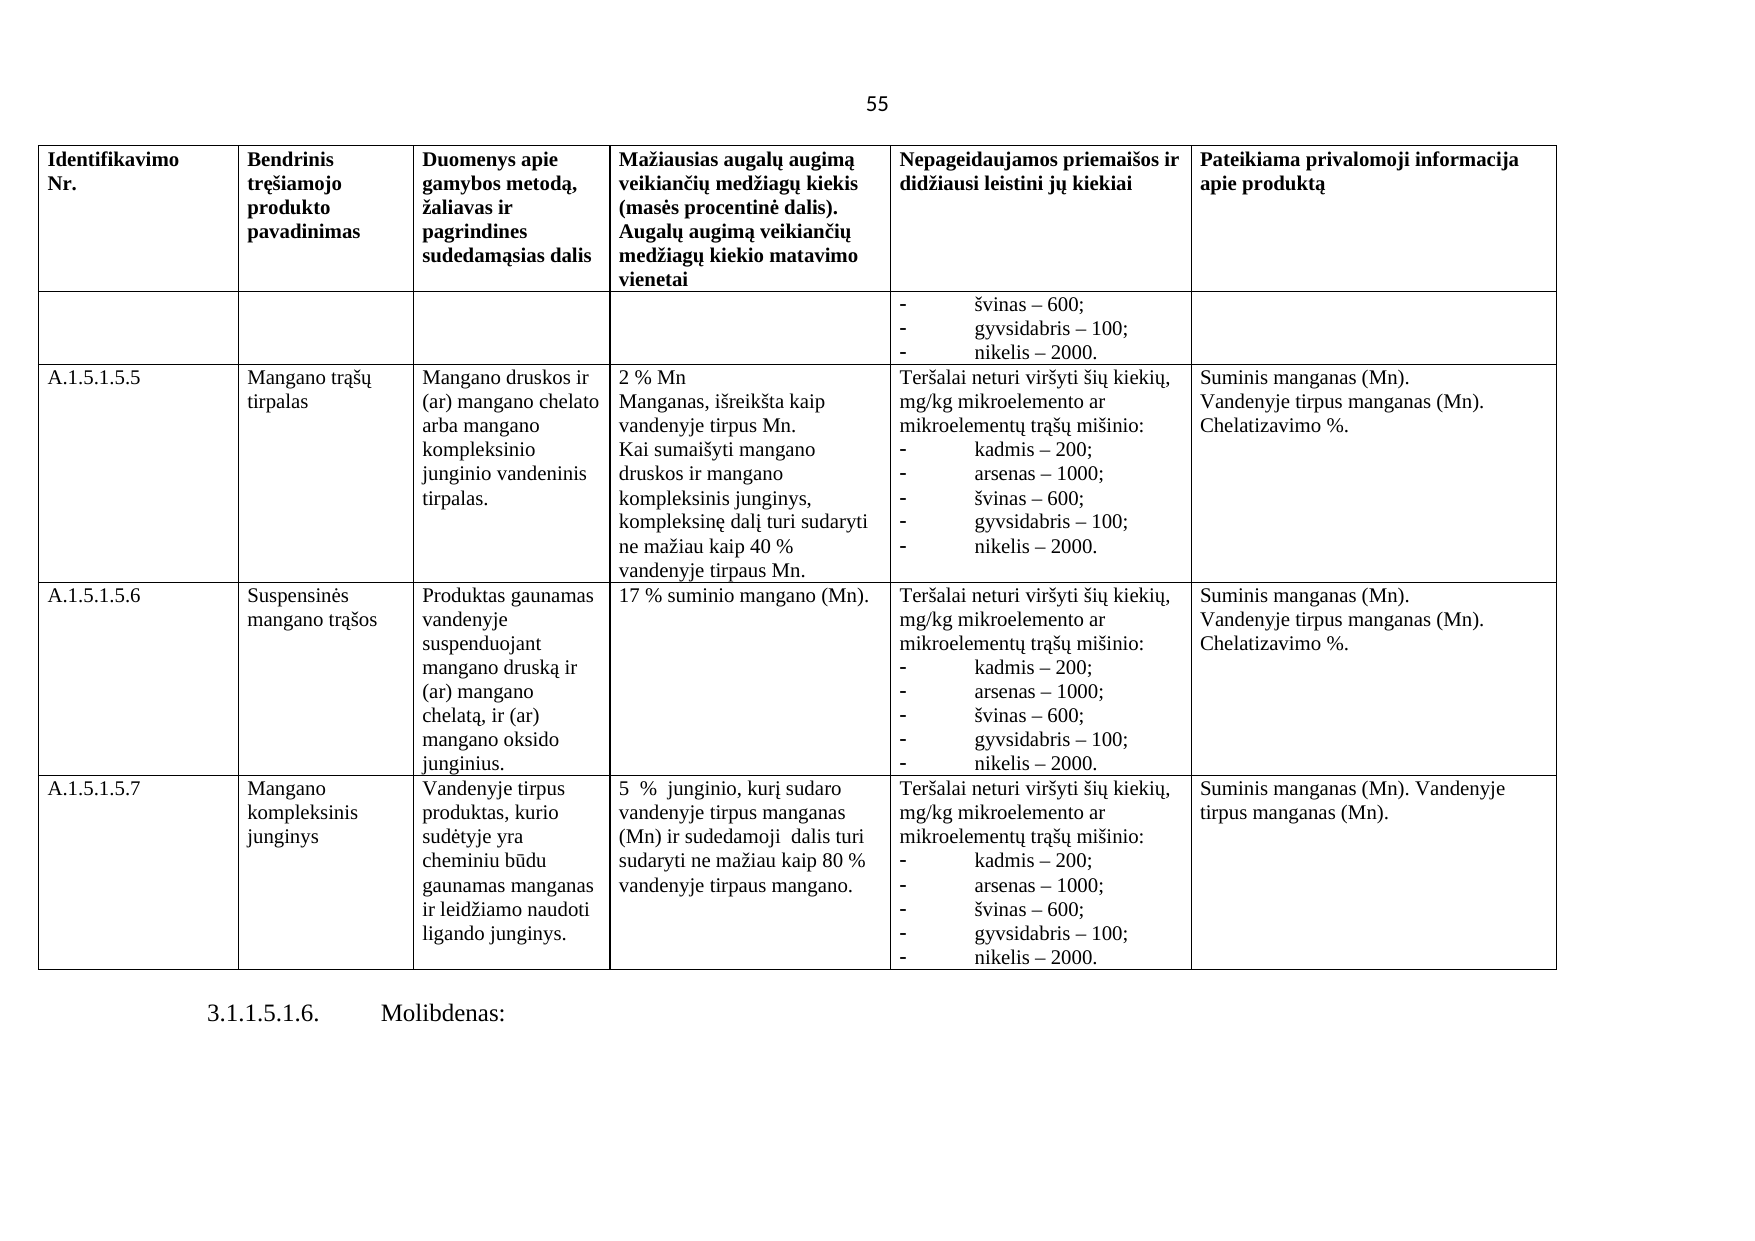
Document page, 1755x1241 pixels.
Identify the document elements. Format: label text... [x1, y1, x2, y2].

table_header Duomenys apie gamybos metodą, žaliavas ir pagrindines sudedamąsias dalis [414, 146, 609, 291]
table_cell Mangano kompleksinis junginys [239, 776, 413, 969]
table_header Mažiausias augalų augimą veikiančių medžiagų kiekis (masės procentinė dalis). Augalų augimą veikiančių medžiagų kiekio matavimo vienetai [611, 146, 890, 291]
table_cell A.1.5.1.5.7 [39, 776, 238, 969]
table_cell [39, 292, 238, 364]
table_cell [414, 292, 609, 364]
table_cell Produktas gaunamas vandenyje suspenduojant mangano druską ir (ar) mangano chelatą, ir (ar) mangano oksido junginius. [414, 583, 609, 775]
table_cell Suminis manganas (Mn). Vandenyje tirpus manganas (Mn). Chelatizavimo %. [1192, 583, 1556, 775]
table_header Bendrinis tręšiamojo produkto pavadinimas [239, 146, 413, 291]
table_cell Suspensinės mangano trąšos [239, 583, 413, 775]
table_header Nepageidaujamos priemaišos ir didžiausi leistini jų kiekiai [891, 146, 1191, 291]
table_cell Suminis manganas (Mn). Vandenyje tirpus manganas (Mn). Chelatizavimo %. [1192, 365, 1556, 582]
table_cell Mangano trąšų tirpalas [239, 365, 413, 582]
table_cell [611, 292, 890, 364]
table_cell Suminis manganas (Mn). Vandenyje tirpus manganas (Mn). [1192, 776, 1556, 969]
table_cell Mangano druskos ir (ar) mangano chelato arba mangano kompleksinio junginio vandeninis tirpalas. [414, 365, 609, 582]
text 3.1.1.5.1.6. Molibdenas: [207, 998, 1636, 1027]
table_cell Vandenyje tirpus produktas, kurio sudėtyje yra cheminiu būdu gaunamas manganas ir leidžiamo naudoti ligando junginys. [414, 776, 609, 969]
table_cell 17 % suminio mangano (Mn). [611, 583, 890, 775]
table_cell [1192, 292, 1556, 364]
table_cell 2 % Mn Manganas, išreikšta kaip vandenyje tirpus Mn. Kai sumaišyti mangano druskos ir mangano kompleksinis junginys, kompleksinę dalį turi sudaryti ne mažiau kaip 40 % vandenyje tirpaus Mn. [611, 365, 890, 582]
table_cell Teršalai neturi viršyti šių kiekių, mg/kg mikroelemento ar mikroelementų trąšų mišinio:  kadmis – 200;  arsenas – 1000;  švinas – 600;  gyvsidabris – 100;  nikelis – 2000. [891, 776, 1191, 969]
table_cell 5 % junginio, kurį sudaro vandenyje tirpus manganas (Mn) ir sudedamoji dalis turi sudaryti ne mažiau kaip 80 % vandenyje tirpaus mangano. [611, 776, 890, 969]
table_cell A.1.5.1.5.5 [39, 365, 238, 582]
table_header Pateikiama privalomoji informacija apie produktą [1192, 146, 1556, 291]
table_cell Teršalai neturi viršyti šių kiekių, mg/kg mikroelemento ar mikroelementų trąšų mišinio:  kadmis – 200;  arsenas – 1000;  švinas – 600;  gyvsidabris – 100;  nikelis – 2000. [891, 583, 1191, 775]
table_cell [239, 292, 413, 364]
table_cell  švinas – 600;  gyvsidabris – 100;  nikelis – 2000. [891, 292, 1191, 364]
table_cell Teršalai neturi viršyti šių kiekių, mg/kg mikroelemento ar mikroelementų trąšų mišinio:  kadmis – 200;  arsenas – 1000;  švinas – 600;  gyvsidabris – 100;  nikelis – 2000. [891, 365, 1191, 582]
table_cell A.1.5.1.5.6 [39, 583, 238, 775]
table_header Identifikavimo Nr. [39, 146, 238, 291]
